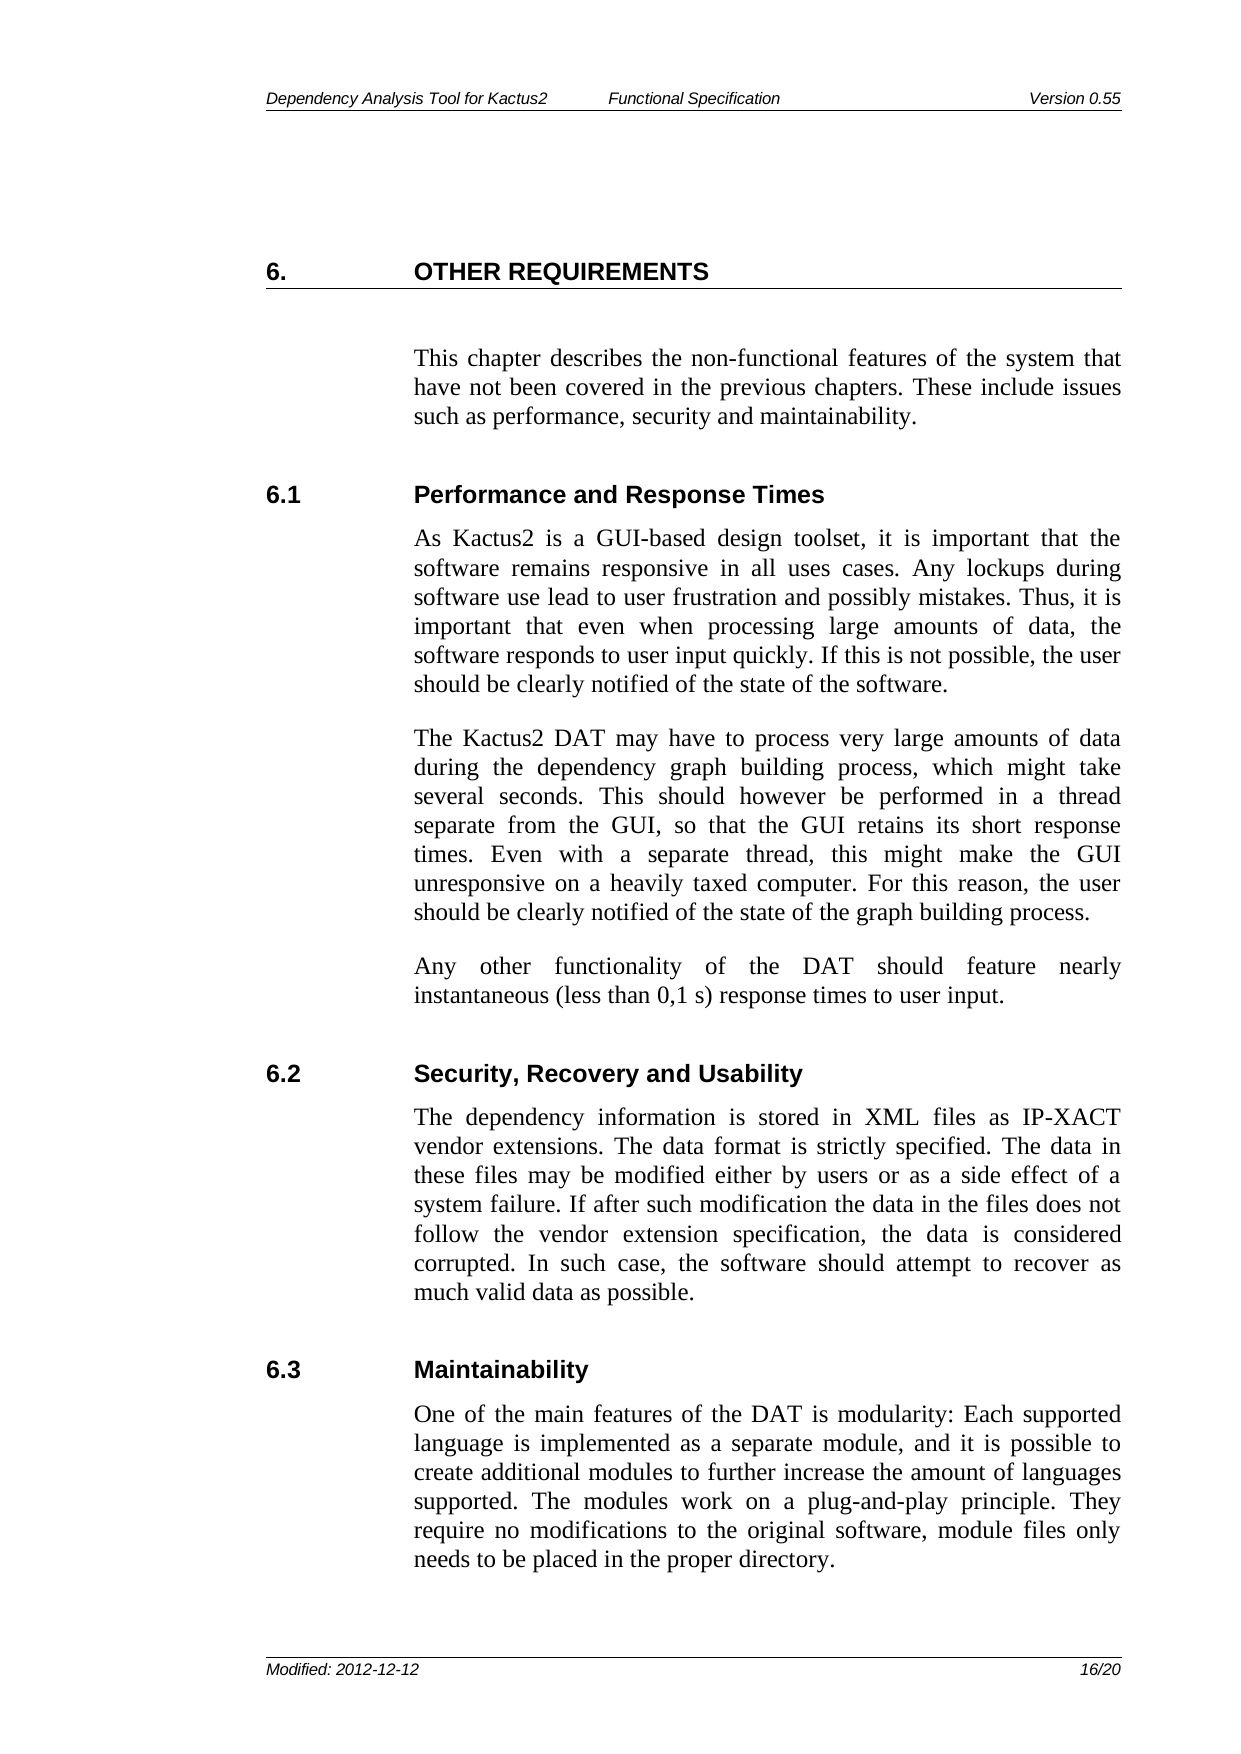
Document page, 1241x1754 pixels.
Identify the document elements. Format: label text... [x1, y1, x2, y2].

text As Kactus2 is a GUI-based design toolset, it is important that the software remains responsive in all uses cases. Any lockups during software use lead to user frustration and possibly mistakes. Thus, it is important that even when processing large amounts of data, the software responds to user input quickly. If this is not possible, the user should be clearly notified of the state of the software. [413, 523, 1122, 698]
subtitle Other Requirements [266, 257, 1122, 288]
subtitle Security, Recovery and Usability [266, 1059, 1122, 1088]
subtitle Performance and Response Times [266, 480, 1122, 509]
text One of the main features of the DAT is modularity: Each supported language is implemented as a separate module, and it is possible to create additional modules to further increase the amount of languages supported. The modules work on a plug-and-play principle. They require no modifications to the original software, module files only needs to be placed in the proper directory. [413, 1399, 1122, 1573]
text This chapter describes the non-functional features of the system that have not been covered in the previous chapters. These include issues such as performance, security and maintainability. [413, 343, 1122, 430]
text Any other functionality of the DAT should feature nearly instantaneous (less than 0,1 s) response times to user input. [413, 951, 1122, 1009]
text The dependency information is stored in XML files as IP-XACT vendor extensions. The data format is strictly specified. The data in these files may be modified either by users or as a side effect of a system failure. If after such modification the data in the files does not follow the vendor extension specification, the data is considered corrupted. In such case, the software should attempt to recover as much valid data as possible. [413, 1102, 1122, 1306]
subtitle Maintainability [266, 1355, 1122, 1384]
text The Kactus2 DAT may have to process very large amounts of data during the dependency graph building process, which might take several seconds. This should however be performed in a thread separate from the GUI, so that the GUI retains its short response times. Even with a separate thread, this might make the GUI unresponsive on a heavily taxed computer. For this reason, the user should be clearly notified of the state of the graph building process. [413, 722, 1122, 926]
